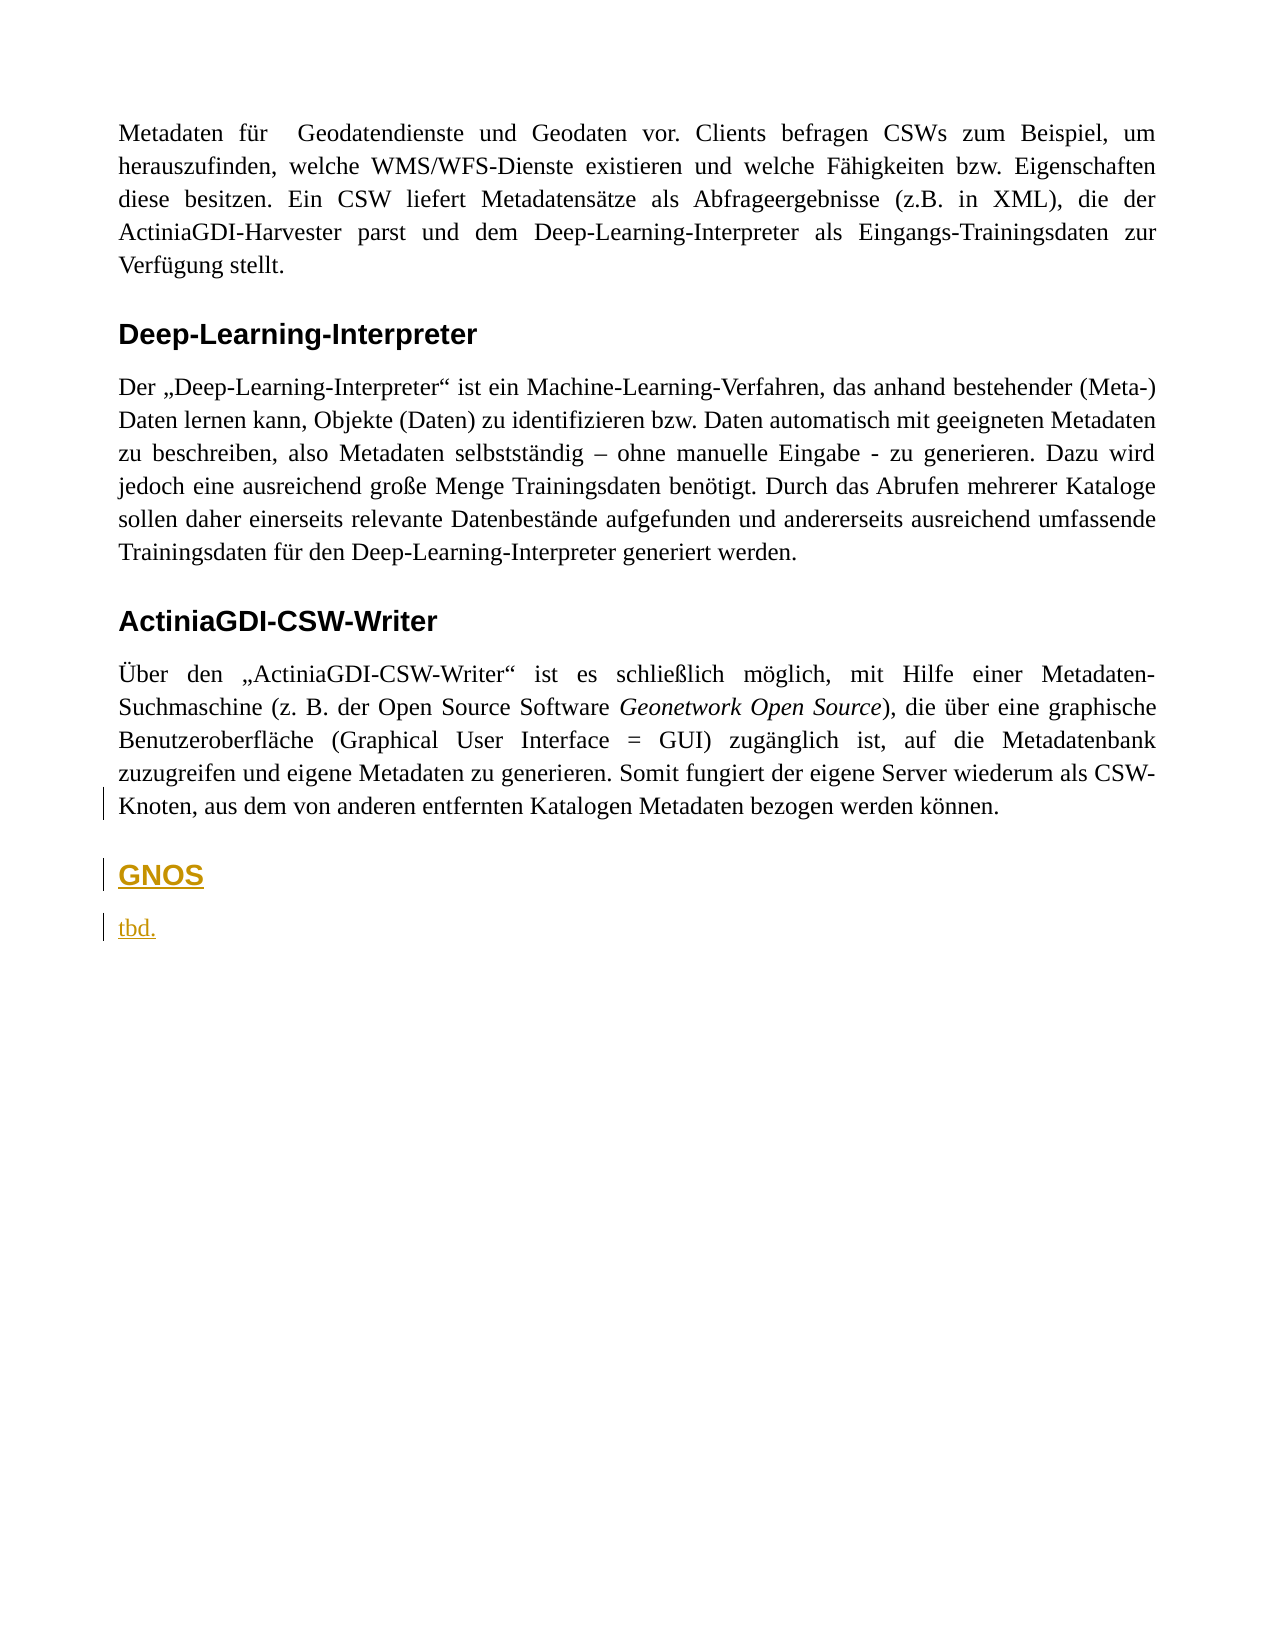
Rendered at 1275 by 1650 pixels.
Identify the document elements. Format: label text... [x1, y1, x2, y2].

text Der „Deep-Learning-Interpreter“ ist ein Machine-Learning-Verfahren, das anhand bestehender (Meta-) Daten lernen kann, Objekte (Daten) zu identifizieren bzw. Daten automatisch mit geeigneten Metadaten zu beschreiben, also Metadaten selbstständig – ohne manuelle Eingabe - zu generieren. Dazu wird jedoch eine ausreichend große Menge Trainingsdaten benötigt. Durch das Abrufen mehrerer Kataloge sollen daher einerseits relevante Datenbestände aufgefunden und andererseits ausreichend umfassende Trainingsdaten für den Deep-Learning-Interpreter generiert werden. [118, 372, 1157, 566]
subtitle GNOS [118, 858, 1157, 891]
text Über den „ActiniaGDI-CSW-Writer“ ist es schließlich möglich, mit Hilfe einer Metadaten-Suchmaschine (z. B. der Open Source Software Geonetwork Open Source), die über eine graphische Benutzeroberfläche (Graphical User Interface = GUI) zugänglich ist, auf die Metadatenbank zuzugreifen und eigene Metadaten zu generieren. Somit fungiert der eigene Server wiederum als CSW-Knoten, aus dem von anderen entfernten Katalogen Metadaten bezogen werden können. [118, 659, 1157, 820]
subtitle Deep-Learning-Interpreter [118, 317, 1157, 351]
text Metadaten für Geodatendienste und Geodaten vor. Clients befragen CSWs zum Beispiel, um herauszufinden, welche WMS/WFS-Dienste existieren und welche Fähigkeiten bzw. Eigenschaften diese besitzen. Ein CSW liefert Metadatensätze als Abfrageergebnisse (z.B. in XML), die der ActiniaGDI-Harvester parst und dem Deep-Learning-Interpreter als Eingangs-Trainingsdaten zur Verfügung stellt. [118, 118, 1157, 279]
subtitle ActiniaGDI-CSW-Writer [118, 604, 1157, 637]
text tbd. [118, 913, 1157, 941]
